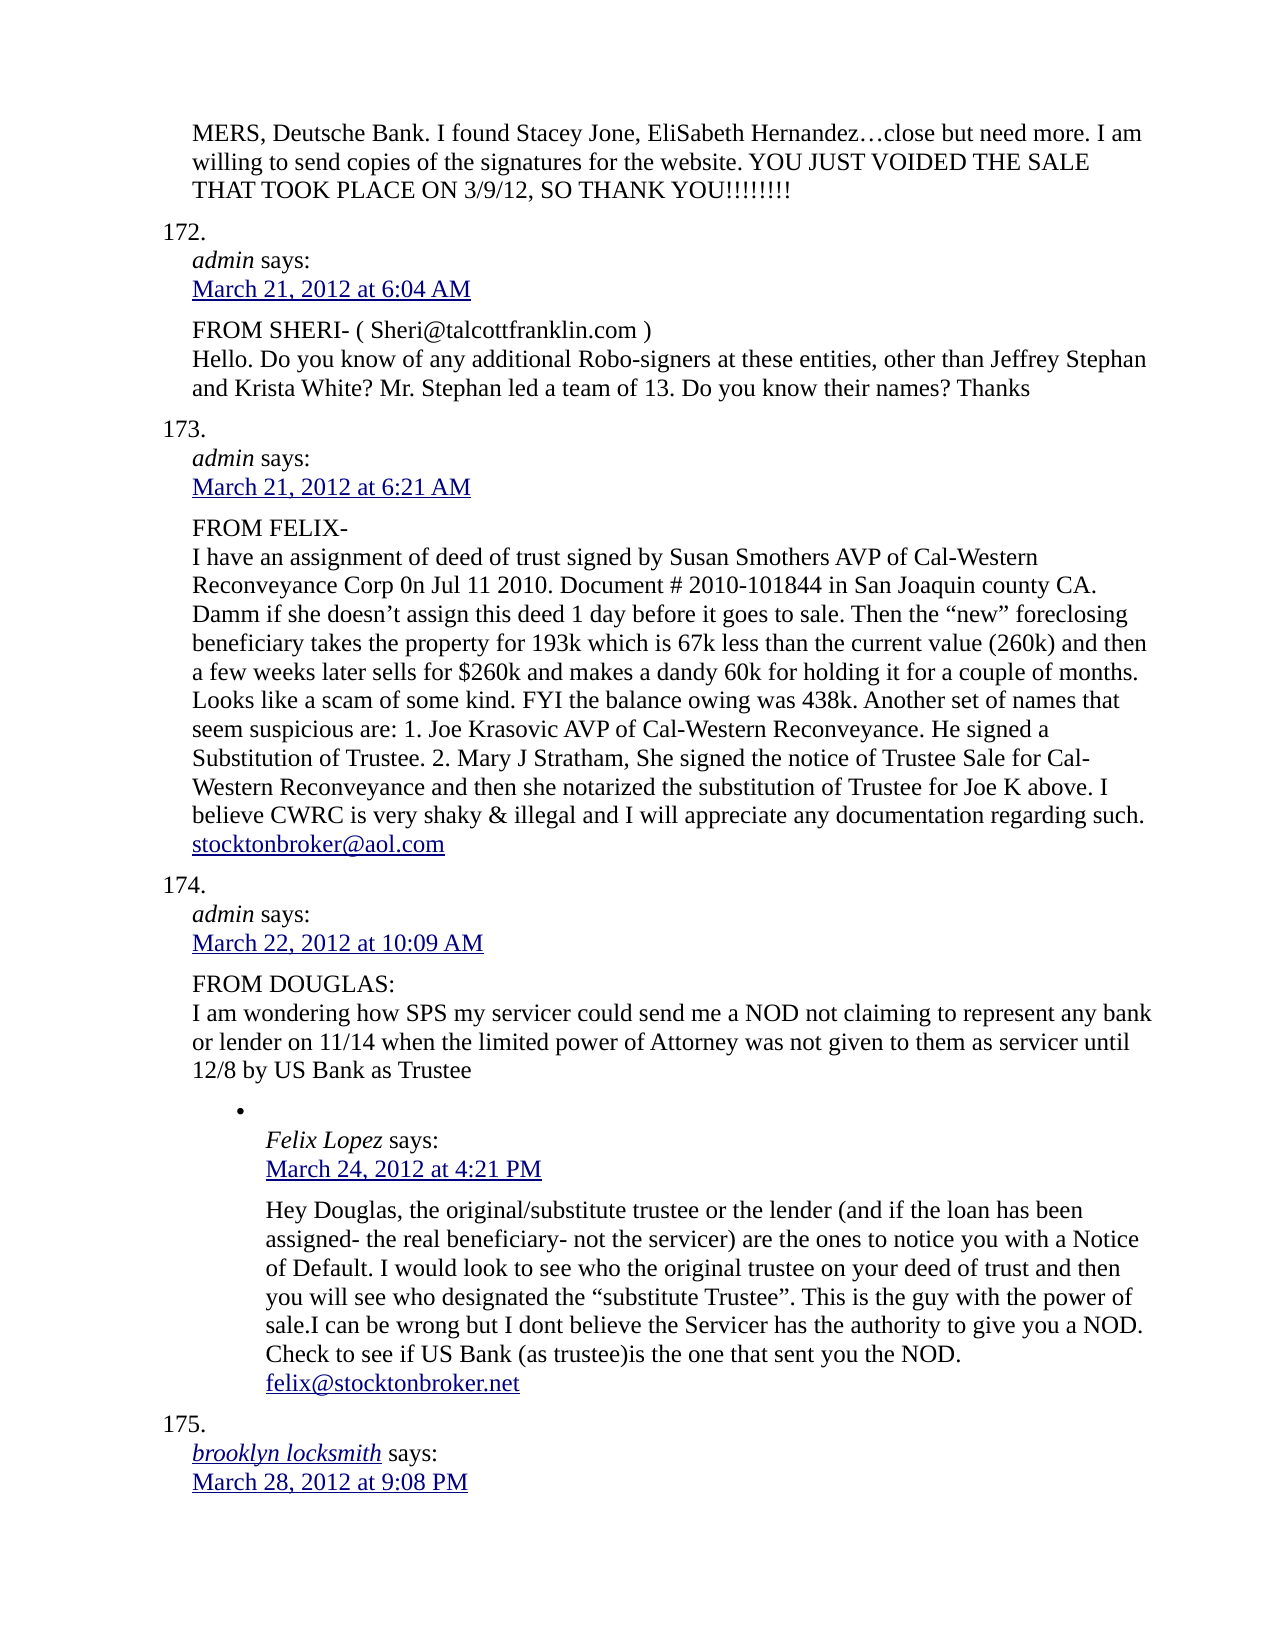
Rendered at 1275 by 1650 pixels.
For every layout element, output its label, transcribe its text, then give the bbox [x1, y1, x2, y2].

list brooklyn locksmith says: [162, 1438, 1157, 1467]
list March 22, 2012 at 10:09 AM [162, 928, 1157, 957]
list FROM FELIX- I have an assignment of deed of trust signed by Susan Smothers AVP of Cal-Western Reconveyance Corp 0n Jul 11 2010. Document # 2010-101844 in San Joaquin county CA. Damm if she doesn’t assign this deed 1 day before it goes to sale. Then the “new” foreclosing beneficiary takes the property for 193k which is 67k less than the current value (260k) and then a few weeks later sells for $260k and makes a dandy 60k for holding it for a couple of months. Looks like a scam of some kind. FYI the balance owing was 438k. Another set of names that seem suspicious are: 1. Joe Krasovic AVP of Cal-Western Reconveyance. He signed a Substitution of Trustee. 2. Mary J Stratham, She signed the notice of Trustee Sale for Cal-Western Reconveyance and then she notarized the substitution of Trustee for Joe K above. I believe CWRC is very shaky & illegal and I will appreciate any documentation regarding such. stocktonbroker@aol.com [162, 513, 1157, 858]
list Felix Lopez says: [236, 1126, 1157, 1154]
list admin says: [162, 443, 1157, 472]
list March 28, 2012 at 9:08 PM [162, 1467, 1157, 1496]
list March 21, 2012 at 6:04 AM [162, 274, 1157, 303]
list admin says: [162, 899, 1157, 928]
list Hey Douglas, the original/substitute trustee or the lender (and if the loan has been assigned- the real beneficiary- not the servicer) are the ones to notice you with a Notice of Default. I would look to see who the original trustee on your deed of trust and then you will see who designated the “substitute Trustee”. This is the guy with the power of sale.I can be wrong but I dont believe the Servicer has the authority to give you a NOD. Check to see if US Bank (as trustee)is the one that sent you the NOD. felix@stocktonbroker.net [236, 1196, 1157, 1397]
list FROM DOUGLAS: I am wondering how SPS my servicer could send me a NOD not claiming to represent any bank or lender on 11/14 when the limited power of Attorney was not given to them as servicer until 12/8 by US Bank as Trustee [162, 969, 1157, 1084]
list MERS, Deutsche Bank. I found Stacey Jone, EliSabeth Hernandez…close but need more. I am willing to send copies of the signatures for the website. YOU JUST VOIDED THE SALE THAT TOOK PLACE ON 3/9/12, SO THANK YOU!!!!!!!! [162, 118, 1157, 204]
list FROM SHERI- ( Sheri@talcottfrankli​n.com ) Hello. Do you know of any additional Robo-signers at these entities, other than Jeffrey Stephan and Krista White? Mr. Stephan led a team of 13. Do you know their names? Thanks [162, 316, 1157, 402]
list March 21, 2012 at 6:21 AM [162, 472, 1157, 501]
list admin says: [162, 246, 1157, 274]
list March 24, 2012 at 4:21 PM [236, 1154, 1157, 1183]
